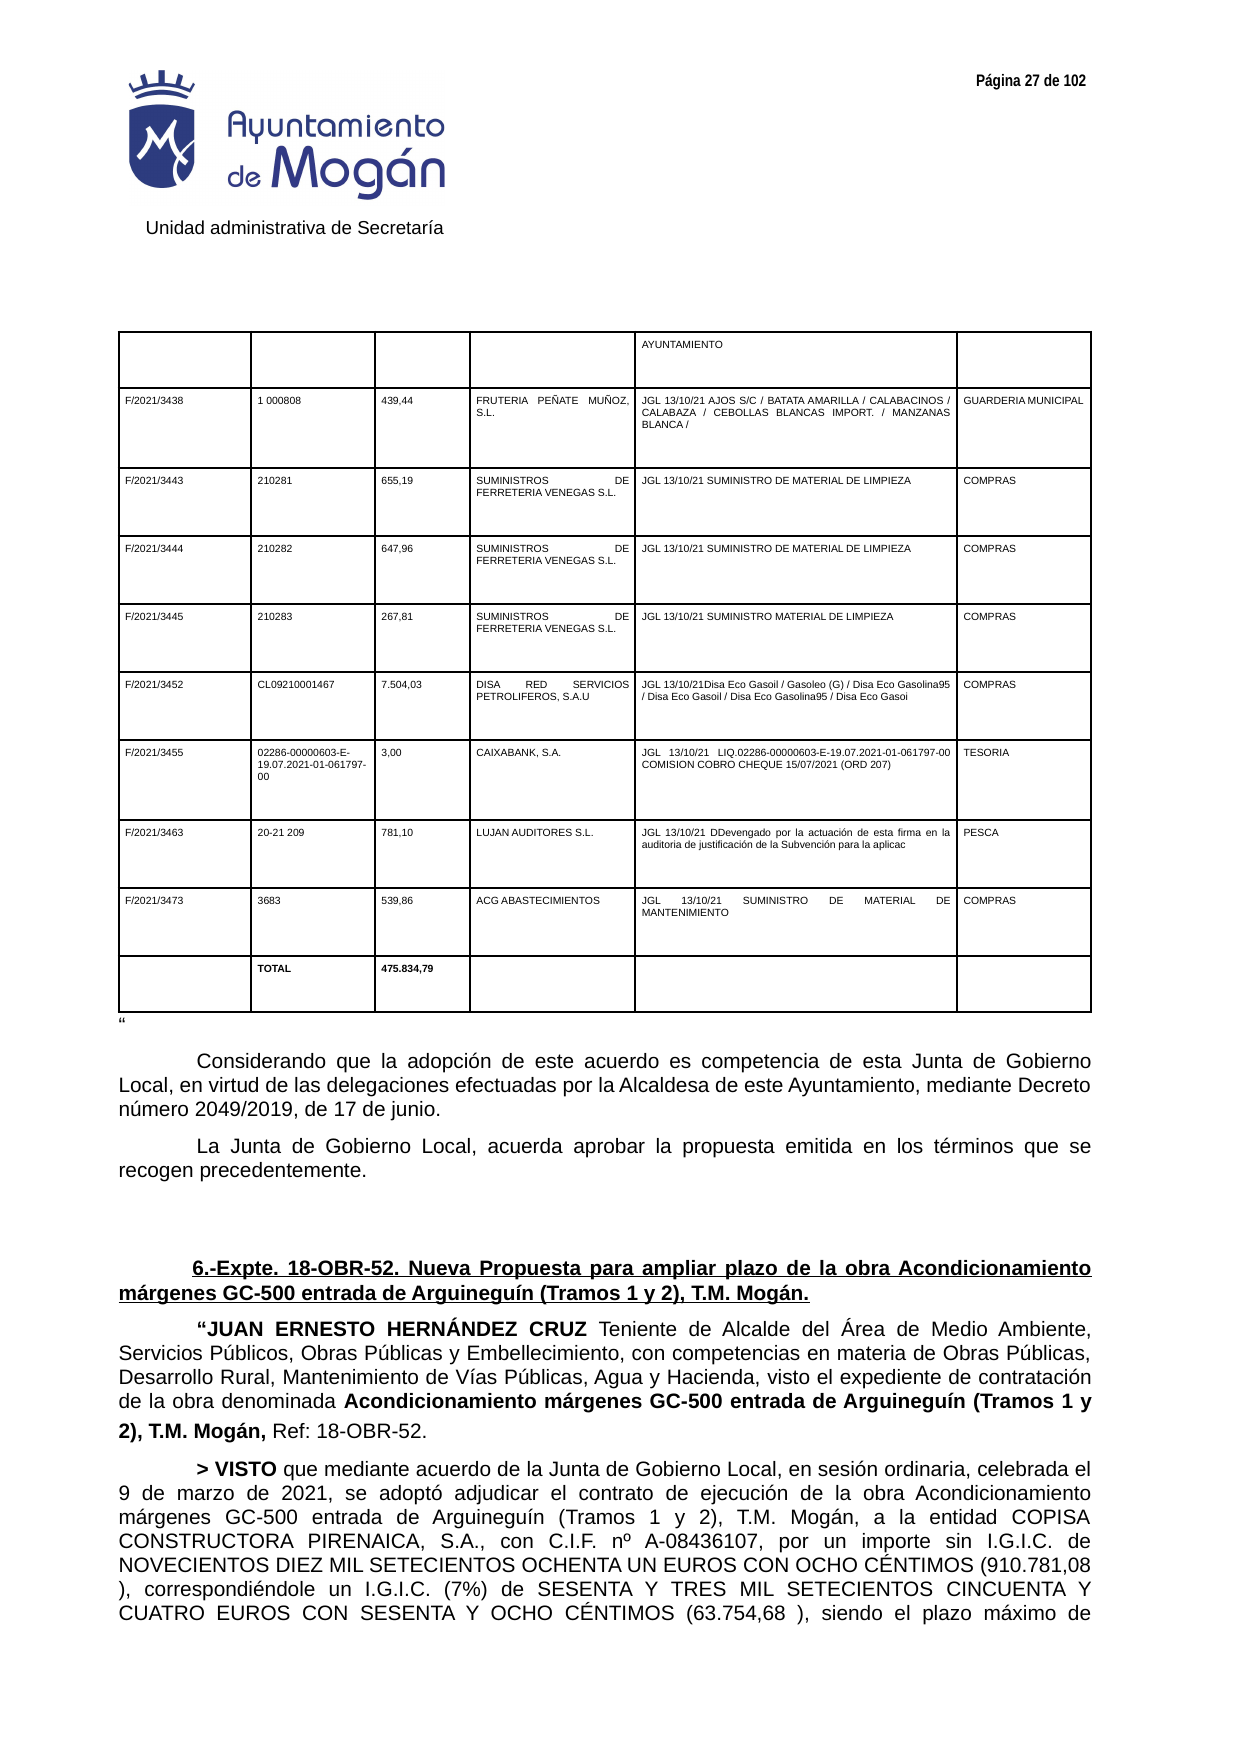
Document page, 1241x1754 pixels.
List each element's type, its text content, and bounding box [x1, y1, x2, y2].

table_cell [376, 333, 469, 387]
table_cell 210281 [252, 469, 374, 534]
table_cell F/2021/3455 [120, 741, 250, 819]
table_cell JGL 13/10/21 LIQ.02286-00000603-E-19.07.2021-01-061797-00 COMISION COBRO CHEQUE 15/07/2021 (ORD 207) [636, 741, 956, 819]
table_cell GUARDERIA MUNICIPAL [958, 389, 1090, 467]
table_cell F/2021/3463 [120, 821, 250, 887]
text “ [118, 1013, 1092, 1037]
table_cell PESCA [958, 821, 1090, 887]
text 6.-Expte. 18-OBR-52. Nueva Propuesta para ampliar plazo de la obra Acondicionamiento márgenes GC-500 entrada de Arguineguín (Tramos 1 y 2), T.M. Mogán. [118, 1250, 1092, 1305]
table_cell JGL 13/10/21 SUMINISTRO DE MATERIAL DE LIMPIEZA [636, 537, 956, 603]
table_cell DISA RED SERVICIOS PETROLIFEROS, S.A.U [471, 673, 634, 739]
table_cell 7.504,03 [376, 673, 469, 739]
table_cell COMPRAS [958, 537, 1090, 603]
table_cell 539,86 [376, 889, 469, 955]
text > VISTO que mediante acuerdo de la Junta de Gobierno Local, en sesión ordinaria, celebrada el 9 de marzo de 2021, se adoptó adjudicar el contrato de ejecución de la obra Acondicionamiento márgenes GC-500 entrada de Arguineguín (Tramos 1 y 2), T.M. Mogán, a la entidad COPISA CONSTRUCTORA PIRENAICA, S.A., con C.I.F. nº A-08436107, por un importe sin I.G.I.C. de NOVECIENTOS DIEZ MIL SETECIENTOS OCHENTA UN EUROS CON OCHO CÉNTIMOS (910.781,08 ), correspondiéndole un I.G.I.C. (7%) de SESENTA Y TRES MIL SETECIENTOS CINCUENTA Y CUATRO EUROS CON SESENTA Y OCHO CÉNTIMOS (63.754,68 ), siendo el plazo máximo de [118, 1457, 1092, 1624]
table_cell [120, 333, 250, 387]
table_cell COMPRAS [958, 889, 1090, 955]
table_cell SUMINISTROS DE FERRETERIA VENEGAS S.L. [471, 469, 634, 534]
table_cell TESORIA [958, 741, 1090, 819]
table_cell [958, 957, 1090, 1011]
table_cell F/2021/3438 [120, 389, 250, 467]
table_cell 20-21 209 [252, 821, 374, 887]
table_cell 210283 [252, 605, 374, 671]
table_cell COMPRAS [958, 605, 1090, 671]
table_cell F/2021/3444 [120, 537, 250, 603]
table_cell 439,44 [376, 389, 469, 467]
table_cell 647,96 [376, 537, 469, 603]
text La Junta de Gobierno Local, acuerda aprobar la propuesta emitida en los términos que se recogen precedentemente. [118, 1134, 1092, 1182]
table_cell 781,10 [376, 821, 469, 887]
table_cell JGL 13/10/21 DDevengado por la actuación de esta firma en la auditoria de justificación de la Subvención para la aplicac [636, 821, 956, 887]
table_cell ACG ABASTECIMIENTOS [471, 889, 634, 955]
table_cell TOTAL [252, 957, 374, 1011]
text Considerando que la adopción de este acuerdo es competencia de esta Junta de Gobierno Local, en virtud de las delegaciones efectuadas por la Alcaldesa de este Ayuntamiento, mediante Decreto número 2049/2019, de 17 de junio. [118, 1049, 1092, 1121]
table_cell CAIXABANK, S.A. [471, 741, 634, 819]
table_cell [252, 333, 374, 387]
text “JUAN ERNESTO HERNÁNDEZ CRUZ Teniente de Alcalde del Área de Medio Ambiente, Servicios Públicos, Obras Públicas y Embellecimiento, con competencias en materia de Obras Públicas, Desarrollo Rural, Mantenimiento de Vías Públicas, Agua y Hacienda, visto el expediente de contratación de la obra denominada Acondicionamiento márgenes GC-500 entrada de Arguineguín (Tramos 1 y 2), T.M. Mogán, Ref: 18-OBR-52. [118, 1317, 1092, 1444]
table_cell [471, 957, 634, 1011]
table_cell [471, 333, 634, 387]
table_cell COMPRAS [958, 469, 1090, 534]
table_cell 02286-00000603-E-19.07.2021-01-061797-00 [252, 741, 374, 819]
table_cell [120, 957, 250, 1011]
table_cell 1 000808 [252, 389, 374, 467]
table_cell FRUTERIA PEÑATE MUÑOZ, S.L. [471, 389, 634, 467]
table_cell [958, 333, 1090, 387]
table_cell LUJAN AUDITORES S.L. [471, 821, 634, 887]
table_cell AYUNTAMIENTO [636, 333, 956, 387]
table_cell 210282 [252, 537, 374, 603]
table_cell JGL 13/10/21 AJOS S/C / BATATA AMARILLA / CALABACINOS / CALABAZA / CEBOLLAS BLANCAS IMPORT. / MANZANAS BLANCA / [636, 389, 956, 467]
table_cell F/2021/3443 [120, 469, 250, 534]
table_cell 267,81 [376, 605, 469, 671]
table_cell F/2021/3473 [120, 889, 250, 955]
table_cell SUMINISTROS DE FERRETERIA VENEGAS S.L. [471, 605, 634, 671]
table_cell 3,00 [376, 741, 469, 819]
table_cell F/2021/3445 [120, 605, 250, 671]
table_cell 3683 [252, 889, 374, 955]
table_cell JGL 13/10/21 SUMINISTRO DE MATERIAL DE MANTENIMIENTO [636, 889, 956, 955]
table_cell SUMINISTROS DE FERRETERIA VENEGAS S.L. [471, 537, 634, 603]
table_cell COMPRAS [958, 673, 1090, 739]
table_cell JGL 13/10/21 SUMINISTRO DE MATERIAL DE LIMPIEZA [636, 469, 956, 534]
table_cell JGL 13/10/21 SUMINISTRO MATERIAL DE LIMPIEZA [636, 605, 956, 671]
table_cell CL09210001467 [252, 673, 374, 739]
table_cell [636, 957, 956, 1011]
table_cell 475.834,79 [376, 957, 469, 1011]
picture [128, 70, 445, 206]
table_cell JGL 13/10/21Disa Eco Gasoil / Gasoleo (G) / Disa Eco Gasolina95 / Disa Eco Gasoil / Disa Eco Gasolina95 / Disa Eco Gasoi [636, 673, 956, 739]
table_cell 655,19 [376, 469, 469, 534]
table_cell F/2021/3452 [120, 673, 250, 739]
